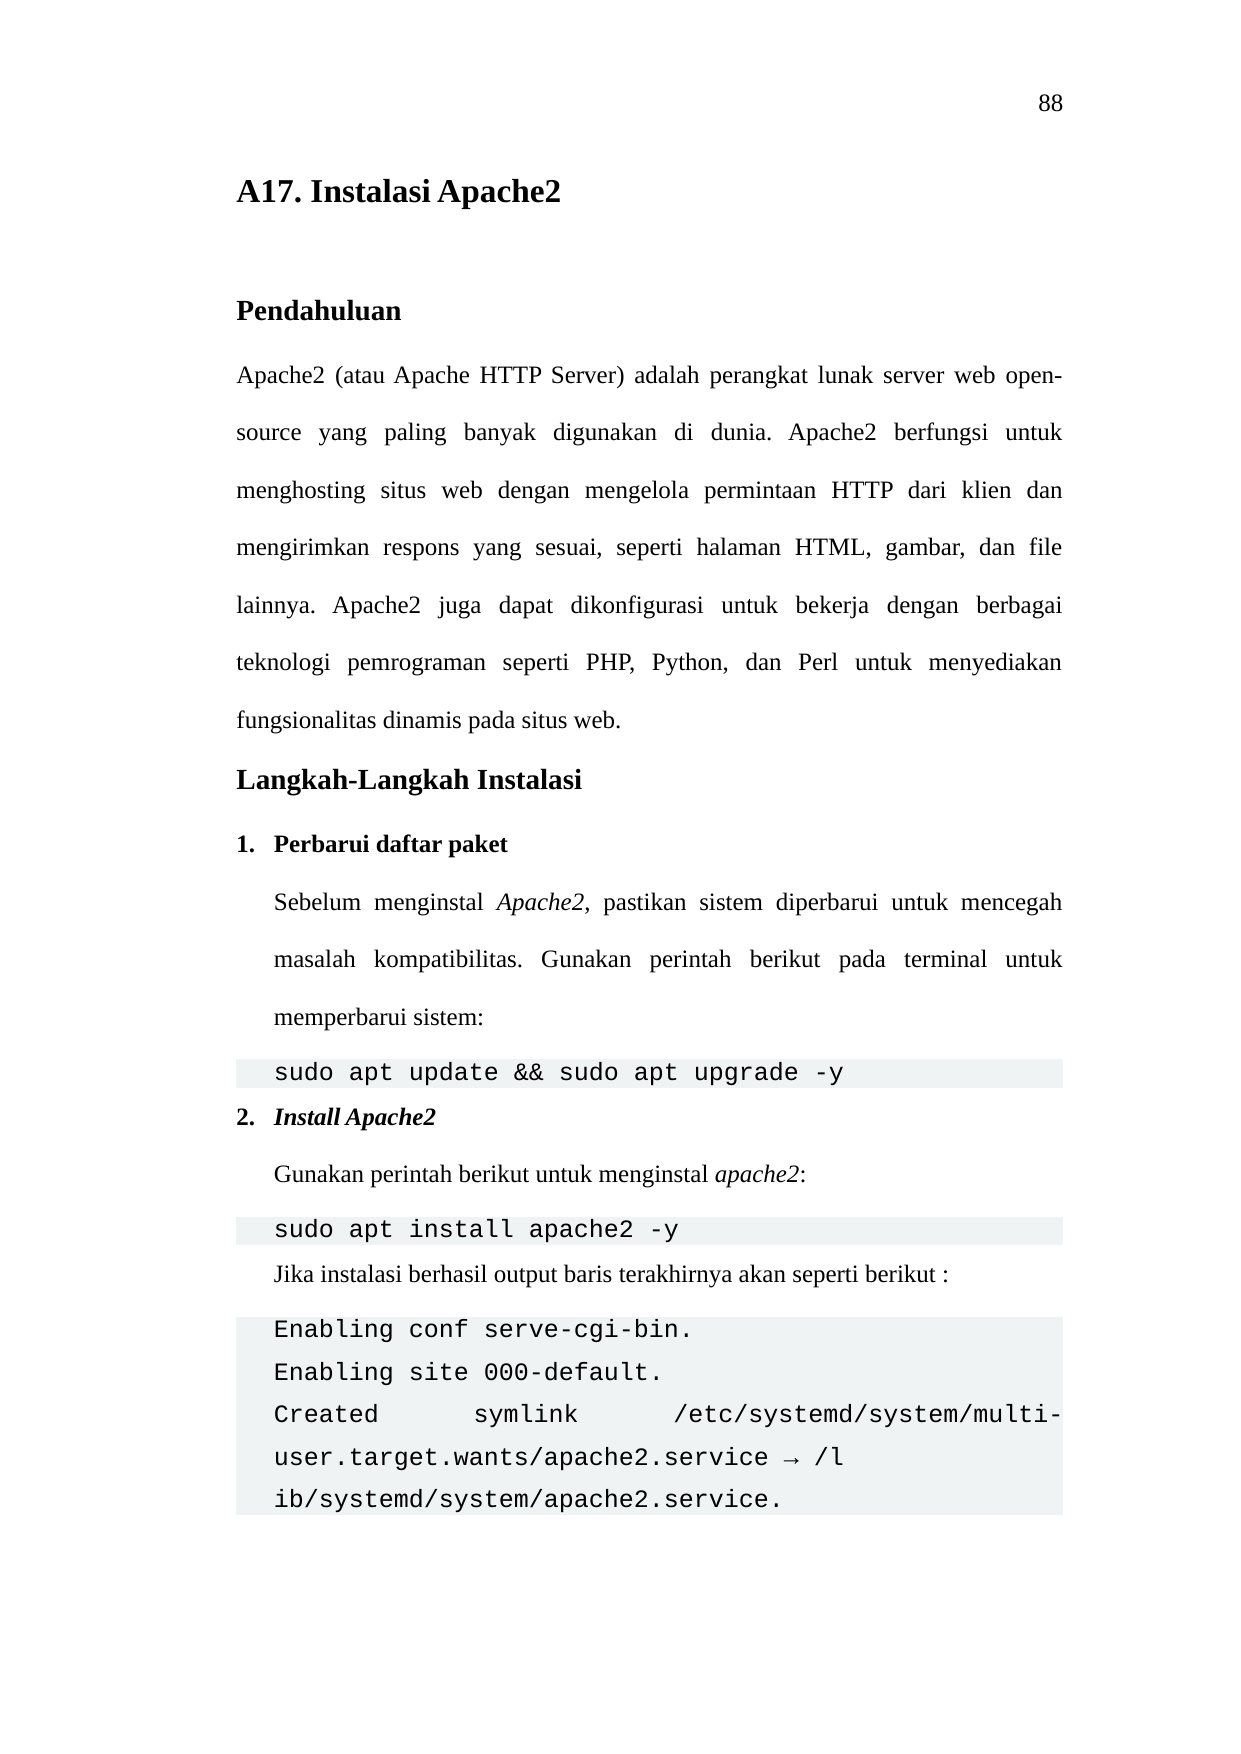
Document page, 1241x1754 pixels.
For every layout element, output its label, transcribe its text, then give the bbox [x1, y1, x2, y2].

text Pendahuluan [236, 293, 1063, 326]
list ib/systemd/system/apache2.service. [236, 1487, 1063, 1515]
list Enabling conf serve-cgi-bin. [236, 1317, 1063, 1345]
list Perbarui daftar paket [236, 829, 1063, 858]
list Gunakan perintah berikut untuk menginstal apache2: [236, 1159, 1063, 1188]
text Apache2 (atau Apache HTTP Server) adalah perangkat lunak server web open-source yang paling banyak digunakan di dunia. Apache2 berfungsi untuk menghosting situs web dengan mengelola permintaan HTTP dari klien dan mengirimkan respons yang sesuai, seperti halaman HTML, gambar, dan file lainnya. Apache2 juga dapat dikonfigurasi untuk bekerja dengan berbagai teknologi pemrograman seperti PHP, Python, dan Perl untuk menyediakan fungsionalitas dinamis pada situs web. [236, 360, 1063, 734]
list Install Apache2 [236, 1102, 1063, 1131]
list sudo apt install apache2 -y [236, 1217, 1063, 1245]
list Enabling site 000-default. [236, 1359, 1063, 1388]
list Sebelum menginstal Apache2, pastikan sistem diperbarui untuk mencegah masalah kompatibilitas. Gunakan perintah berikut pada terminal untuk memperbarui sistem: [236, 887, 1063, 1031]
list sudo apt update && sudo apt upgrade -y [236, 1059, 1063, 1088]
text Langkah-Langkah Instalasi [236, 762, 1063, 796]
list Jika instalasi berhasil output baris terakhirnya akan seperti berikut : [236, 1259, 1063, 1288]
list Created symlink /etc/systemd/system/multi-user.target.wants/apache2.service → /l [236, 1402, 1063, 1473]
subtitle A17. Instalasi Apache2 [236, 172, 1063, 210]
